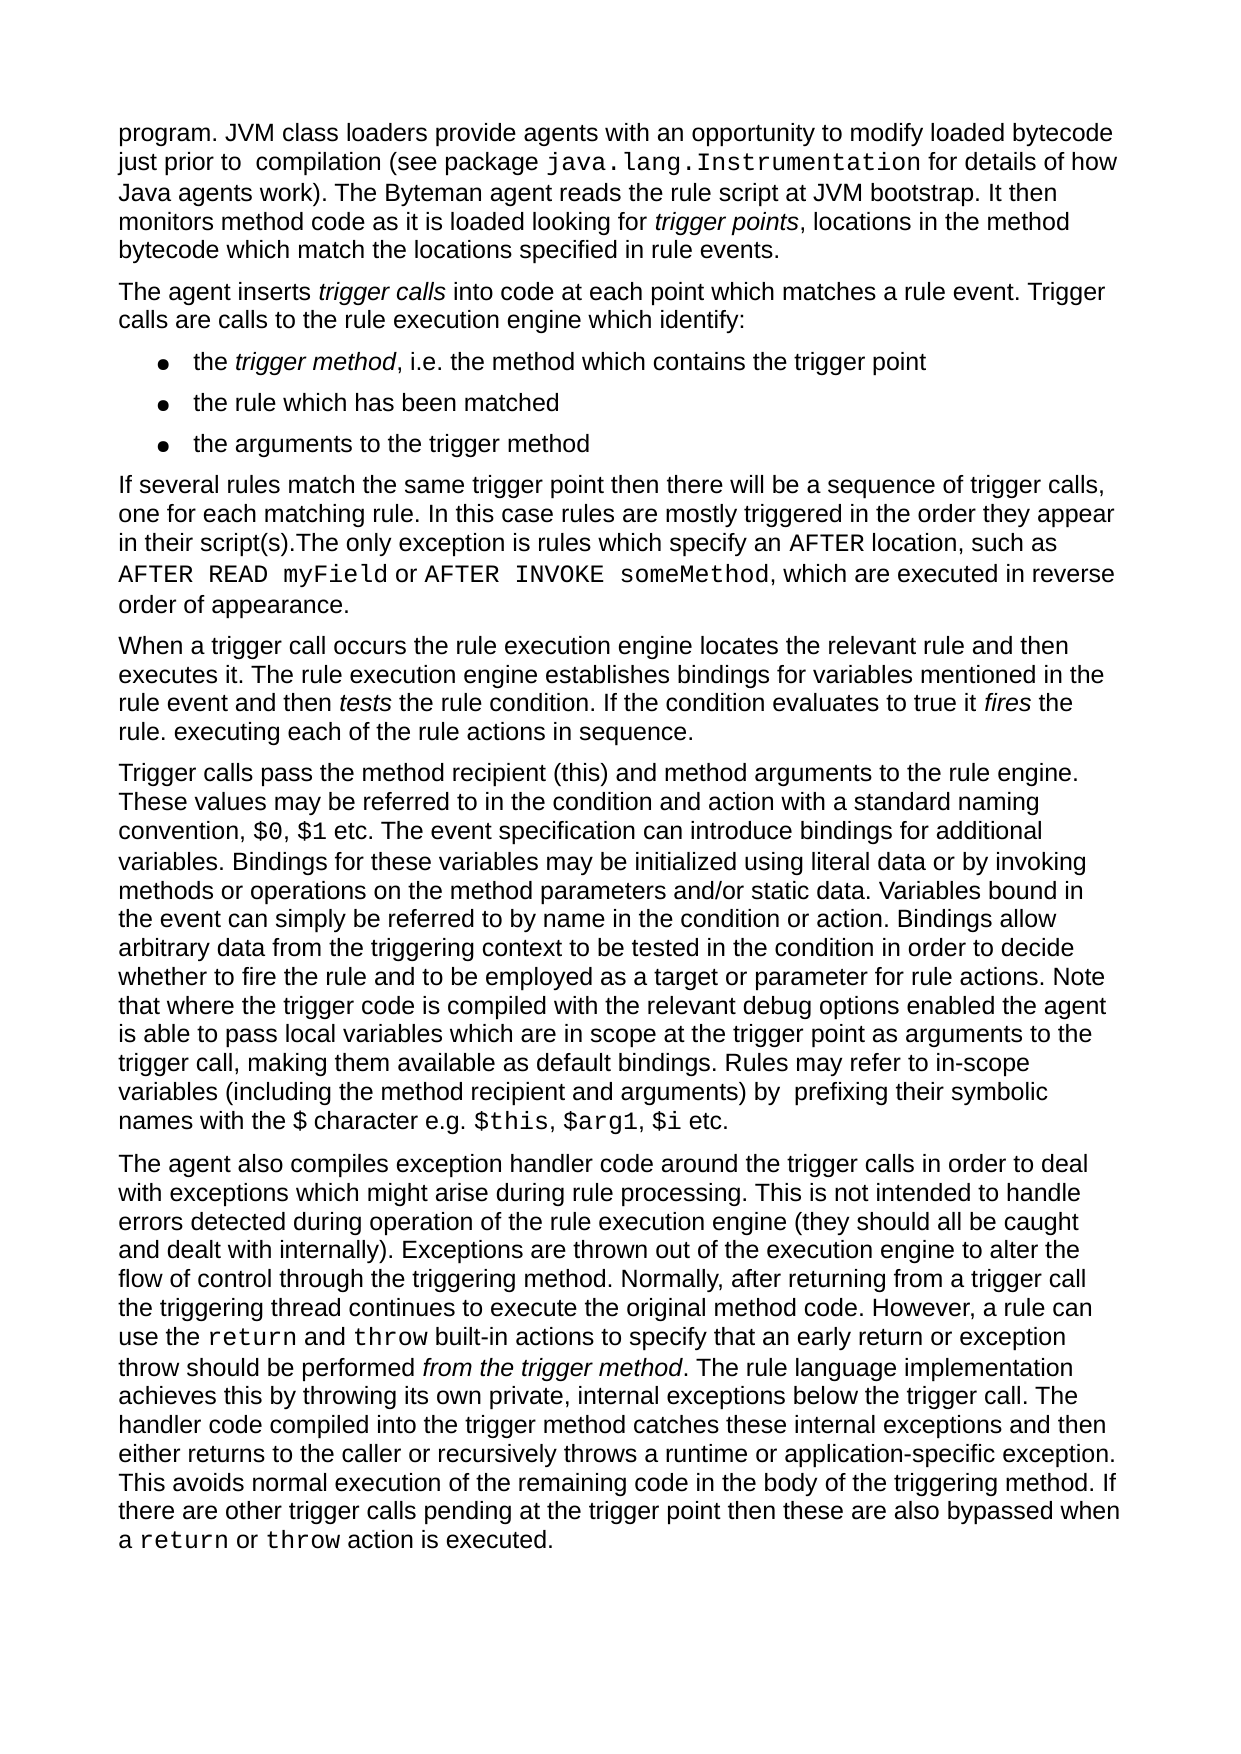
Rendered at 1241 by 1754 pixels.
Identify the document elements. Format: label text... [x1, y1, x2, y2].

list the trigger method, i.e. the method which contains the trigger point [156, 347, 1122, 375]
text The agent also compiles exception handler code around the trigger calls in order to deal with exceptions which might arise during rule processing. This is not intended to handle errors detected during operation of the rule execution engine (they should all be caught and dealt with internally). Exceptions are thrown out of the execution engine to alter the flow of control through the triggering method. Normally, after returning from a trigger call the triggering thread continues to execute the original method code. However, a rule can use the return and throw built-in actions to specify that an early return or exception throw should be performed from the trigger method. The rule language implementation achieves this by throwing its own private, internal exceptions below the trigger call. The handler code compiled into the trigger method catches these internal exceptions and then either returns to the caller or recursively throws a runtime or application-specific exception. This avoids normal execution of the remaining code in the body of the triggering method. If there are other trigger calls pending at the trigger point then these are also bypassed when a return or throw action is executed. [118, 1149, 1122, 1556]
text If several rules match the same trigger point then there will be a sequence of trigger calls, one for each matching rule. In this case rules are mostly triggered in the order they appear in their script(s).The only exception is rules which specify an AFTER location, such as AFTER READ myField or AFTER INVOKE someMethod, which are executed in reverse order of appearance. [118, 470, 1122, 618]
text When a trigger call occurs the rule execution engine locates the relevant rule and then executes it. The rule execution engine establishes bindings for variables mentioned in the rule event and then tests the rule condition. If the condition evaluates to true it fires the rule. executing each of the rule actions in sequence. [118, 631, 1122, 746]
list the rule which has been matched [156, 388, 1122, 417]
list the arguments to the trigger method [156, 429, 1122, 458]
text Trigger calls pass the method recipient (this) and method arguments to the rule engine. These values may be referred to in the condition and action with a standard naming convention, $0, $1 etc. The event specification can introduce bindings for additional variables. Bindings for these variables may be initialized using literal data or by invoking methods or operations on the method parameters and/or static data. Variables bound in the event can simply be referred to by name in the condition or action. Bindings allow arbitrary data from the triggering context to be tested in the condition in order to decide whether to fire the rule and to be employed as a target or parameter for rule actions. Note that where the trigger code is compiled with the relevant debug options enabled the agent is able to pass local variables which are in scope at the trigger point as arguments to the trigger call, making them available as default bindings. Rules may refer to in-scope variables (including the method recipient and arguments) by prefixing their symbolic names with the $ character e.g. $this, $arg1, $i etc. [118, 758, 1122, 1137]
text program. JVM class loaders provide agents with an opportunity to modify loaded bytecode just prior to compilation (see package java.lang.Instrumentation for details of how Java agents work). The Byteman agent reads the rule script at JVM bootstrap. It then monitors method code as it is loaded looking for trigger points, locations in the method bytecode which match the locations specified in rule events. [118, 118, 1122, 264]
text The agent inserts trigger calls into code at each point which matches a rule event. Trigger calls are calls to the rule execution engine which identify: [118, 277, 1122, 334]
